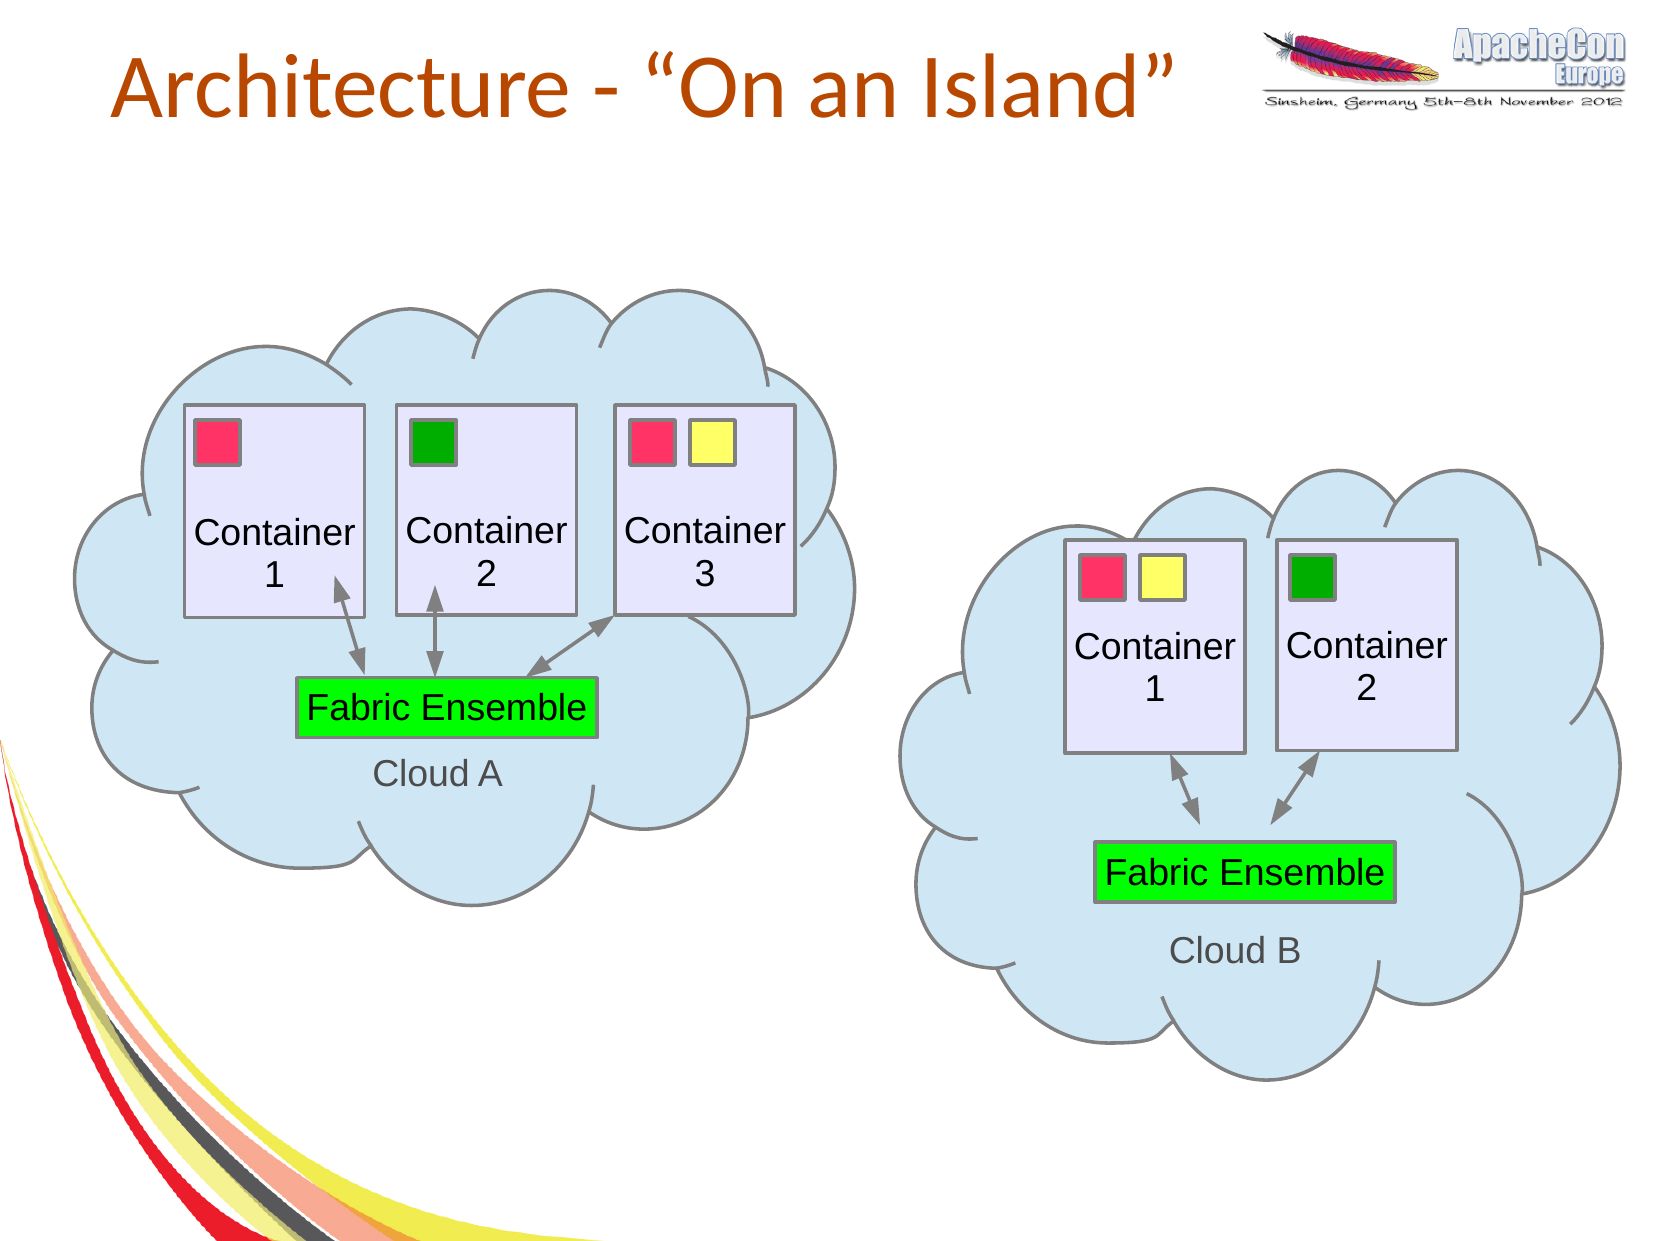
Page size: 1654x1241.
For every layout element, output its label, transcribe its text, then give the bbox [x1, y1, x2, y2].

text_box Cloud A [74, 290, 855, 906]
text_box Container 2 [396, 405, 577, 616]
text_box [1080, 555, 1126, 601]
text_box Fabric Ensemble [1095, 842, 1396, 903]
text_box [1290, 555, 1336, 601]
text_box Container 1 [184, 405, 365, 618]
text_box Fabric Ensemble [296, 677, 597, 738]
text_box Container 1 [1065, 540, 1246, 754]
text_box [690, 420, 736, 466]
text_box [195, 420, 241, 466]
text_box [1140, 555, 1186, 601]
text_box Container 2 [1276, 540, 1457, 751]
picture [0, 0, 1654, 1241]
text_box [410, 420, 456, 466]
title Architecture - “On an Island” [51, 38, 1411, 151]
text_box Cloud B [900, 470, 1621, 1081]
text_box [630, 420, 676, 466]
text_box Container 3 [615, 405, 796, 616]
